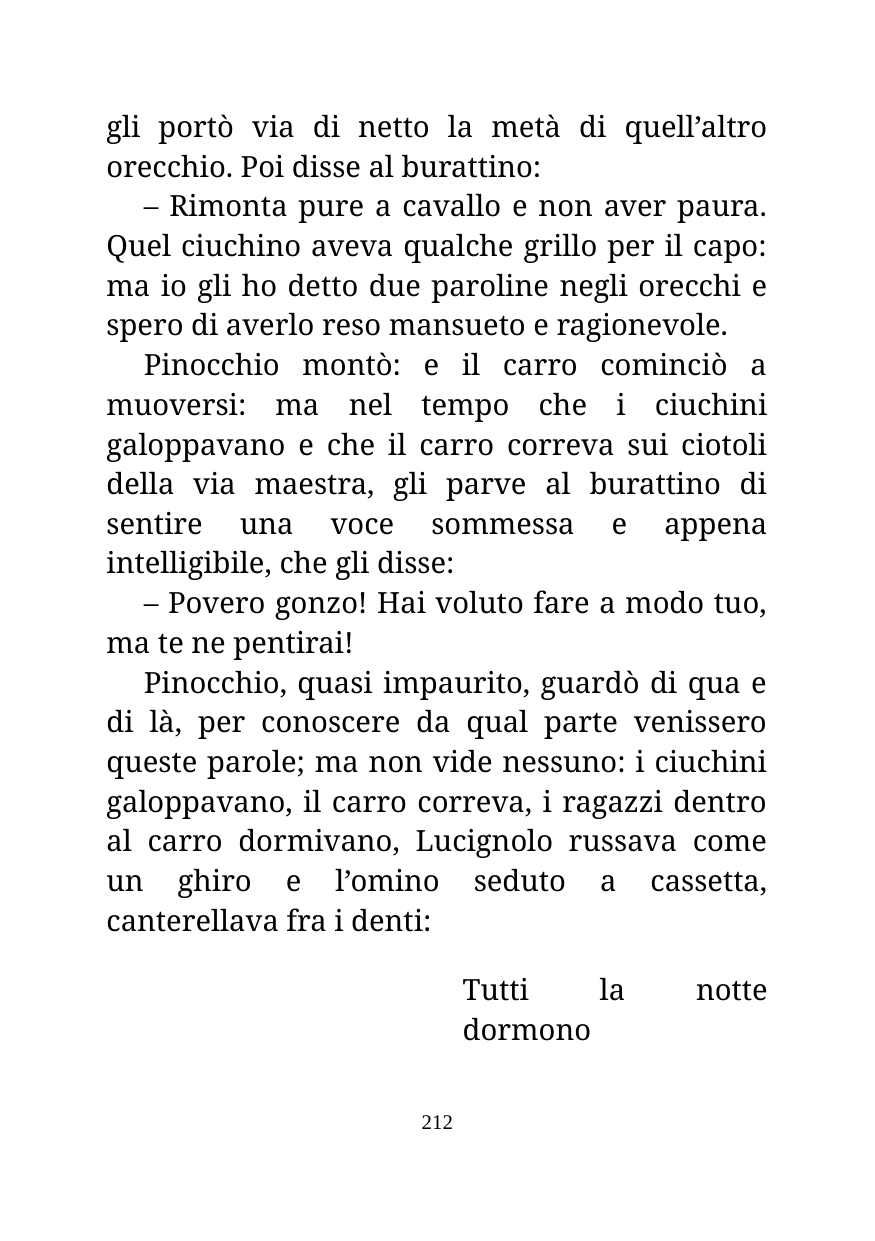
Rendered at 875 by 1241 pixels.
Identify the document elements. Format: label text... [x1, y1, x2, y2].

text Pinocchio, quasi impaurito, guardò di qua e di là, per conoscere da qual parte venissero queste parole; ma non vide nessuno: i ciuchini galoppavano, il carro correva, i ragazzi dentro al carro dormivano, Lucignolo russava come un ghiro e l’omino seduto a cassetta, canterellava fra i denti: [106, 662, 768, 940]
text – Rimonta pure a cavallo e non aver paura. Quel ciuchino aveva qualche grillo per il capo: ma io gli ho detto due paroline negli orecchi e spero di averlo reso mansueto e ragionevole. [106, 186, 768, 344]
text Tutti la notte dormono [462, 969, 768, 1048]
text Pinocchio montò: e il carro cominciò a muoversi: ma nel tempo che i ciuchini galoppavano e che il carro correva sui ciotoli della via maestra, gli parve al burattino di sentire una voce sommessa e appena intelligibile, che gli disse: [106, 344, 768, 582]
text – Povero gonzo! Hai voluto fare a modo tuo, ma te ne pentirai! [106, 582, 768, 662]
text gli portò via di netto la metà di quell’altro orecchio. Poi disse al burattino: [106, 106, 768, 186]
